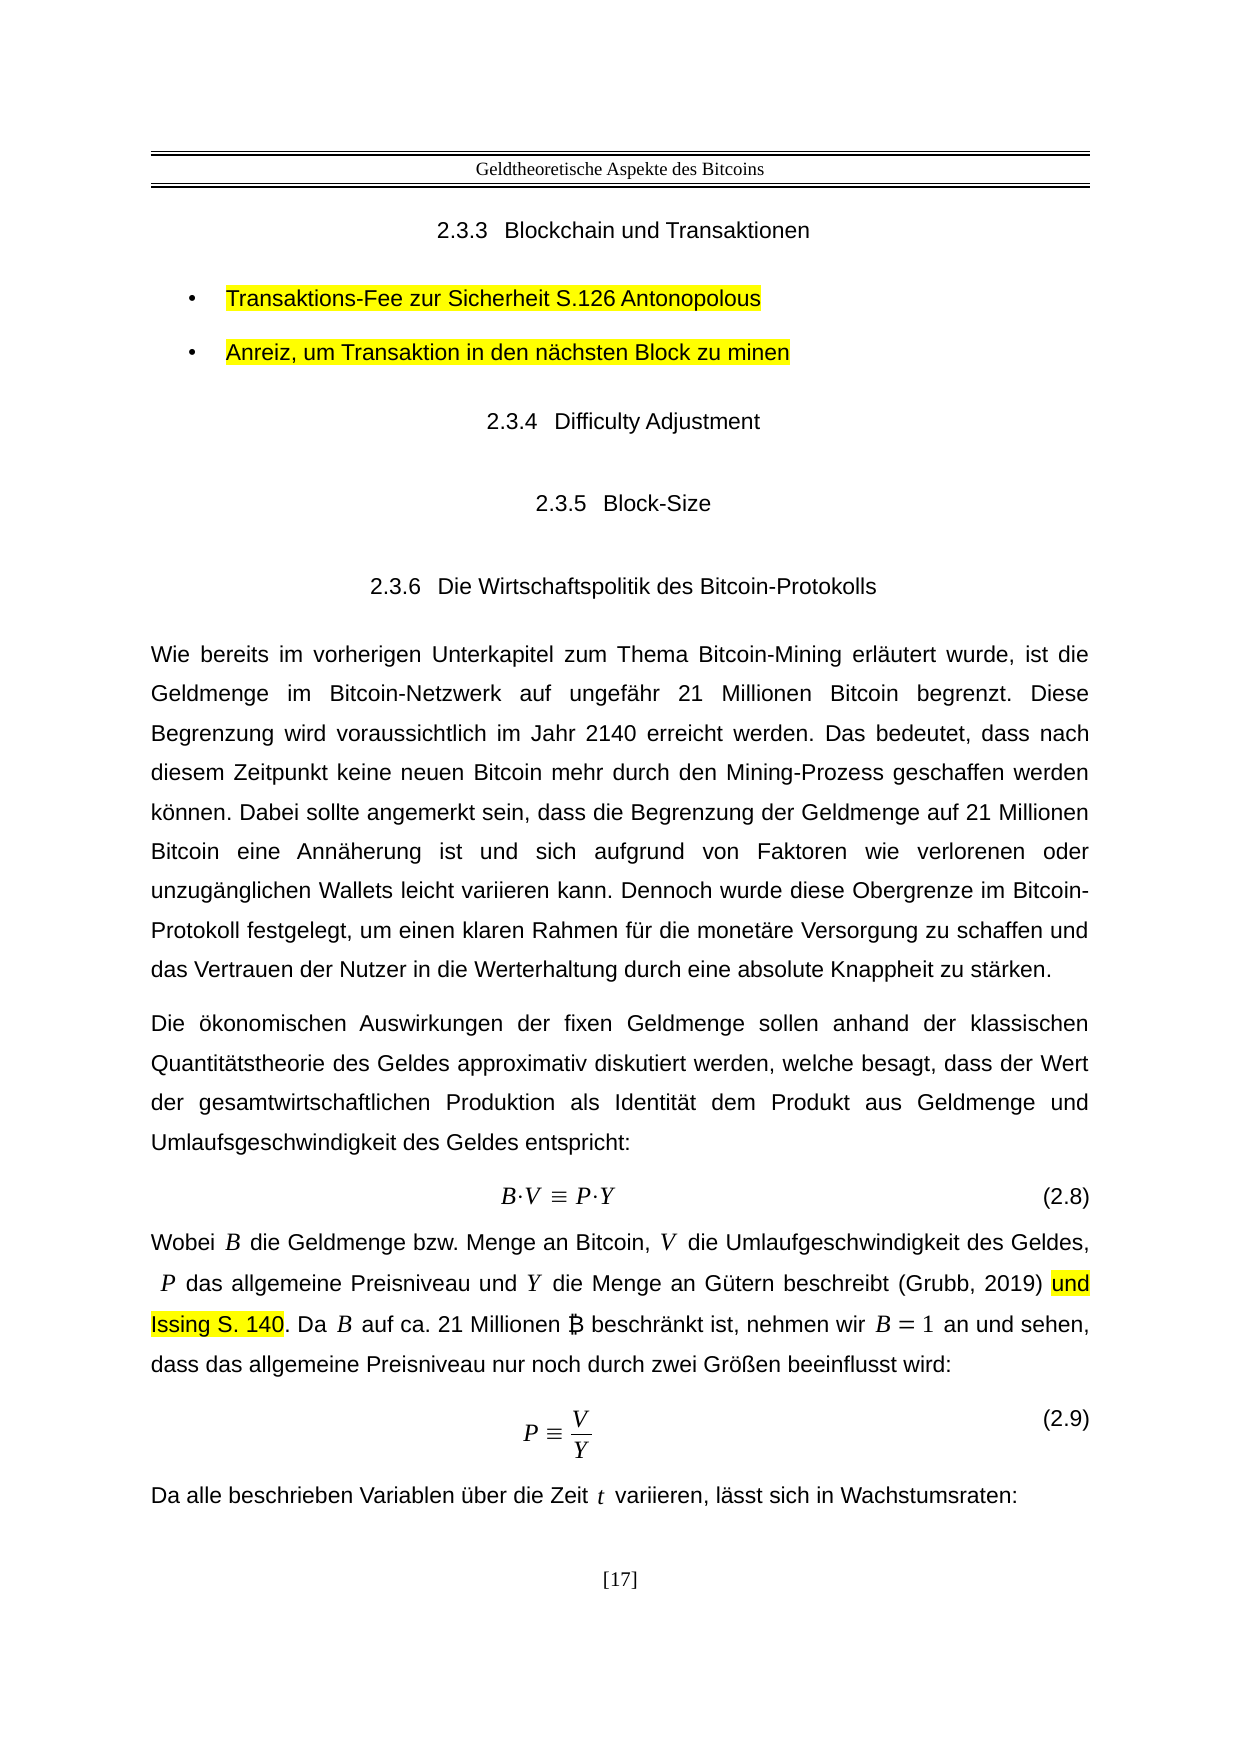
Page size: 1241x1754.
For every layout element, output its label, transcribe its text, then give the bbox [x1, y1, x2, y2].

subtitle Difficulty Adjustment [151, 408, 1090, 434]
subtitle Die Wirtschaftspolitik des Bitcoin-Protokolls [151, 573, 1090, 599]
table_header (2.9) [965, 1405, 1090, 1464]
subtitle Blockchain und Transaktionen [151, 217, 1090, 243]
table_header (2.8) [965, 1183, 1090, 1211]
table_header [151, 1183, 965, 1211]
text Wie bereits im vorherigen Unterkapitel zum Thema Bitcoin-Mining erläutert wurde, ist die Geldmenge im Bitcoin-Netzwerk auf ungefähr 21 Millionen Bitcoin begrenzt. Diese Begrenzung wird voraussichtlich im Jahr 2140 erreicht werden. Das bedeutet, dass nach diesem Zeitpunkt keine neuen Bitcoin mehr durch den Mining-Prozess geschaffen werden können. Dabei sollte angemerkt sein, dass die Begrenzung der Geldmenge auf 21 Millionen Bitcoin eine Annäherung ist und sich aufgrund von Faktoren wie verlorenen oder unzugänglichen Wallets leicht variieren kann. Dennoch wurde diese Obergrenze im Bitcoin-Protokoll festgelegt, um einen klaren Rahmen für die monetäre Versorgung zu schaffen und das Vertrauen der Nutzer in die Werterhaltung durch eine absolute Knappheit zu stärken. [151, 641, 1090, 983]
list Anreiz, um Transaktion in den nächsten Block zu minen [188, 339, 1090, 365]
text Da alle beschrieben Variablen über die Zeitvariieren, lässt sich in Wachstumsraten: [151, 1482, 1090, 1509]
subtitle Block-Size [151, 490, 1090, 517]
table_header [151, 1405, 965, 1464]
text Die ökonomischen Auswirkungen der fixen Geldmenge sollen anhand der klassischen Quantitätstheorie des Geldes approximativ diskutiert werden, welche besagt, dass der Wert der gesamtwirtschaftlichen Produktion als Identität dem Produkt aus Geldmenge und Umlaufsgeschwindigkeit des Geldes entspricht: [151, 1010, 1090, 1155]
list Transaktions-Fee zur Sicherheit S.126 Antonopolous [188, 285, 1090, 311]
text Wobeidie Geldmenge bzw. Menge an Bitcoin,die Umlaufgeschwindigkeit des Geldes,das allgemeine Preisniveau unddie Menge an Gütern beschreibt (Grubb, 2019) und Issing S. 140. Daauf ca. 21 Millionen ₿ beschränkt ist, nehmen wiran und sehen, dass das allgemeine Preisniveau nur noch durch zwei Größen beeinflusst wird: [151, 1228, 1090, 1377]
